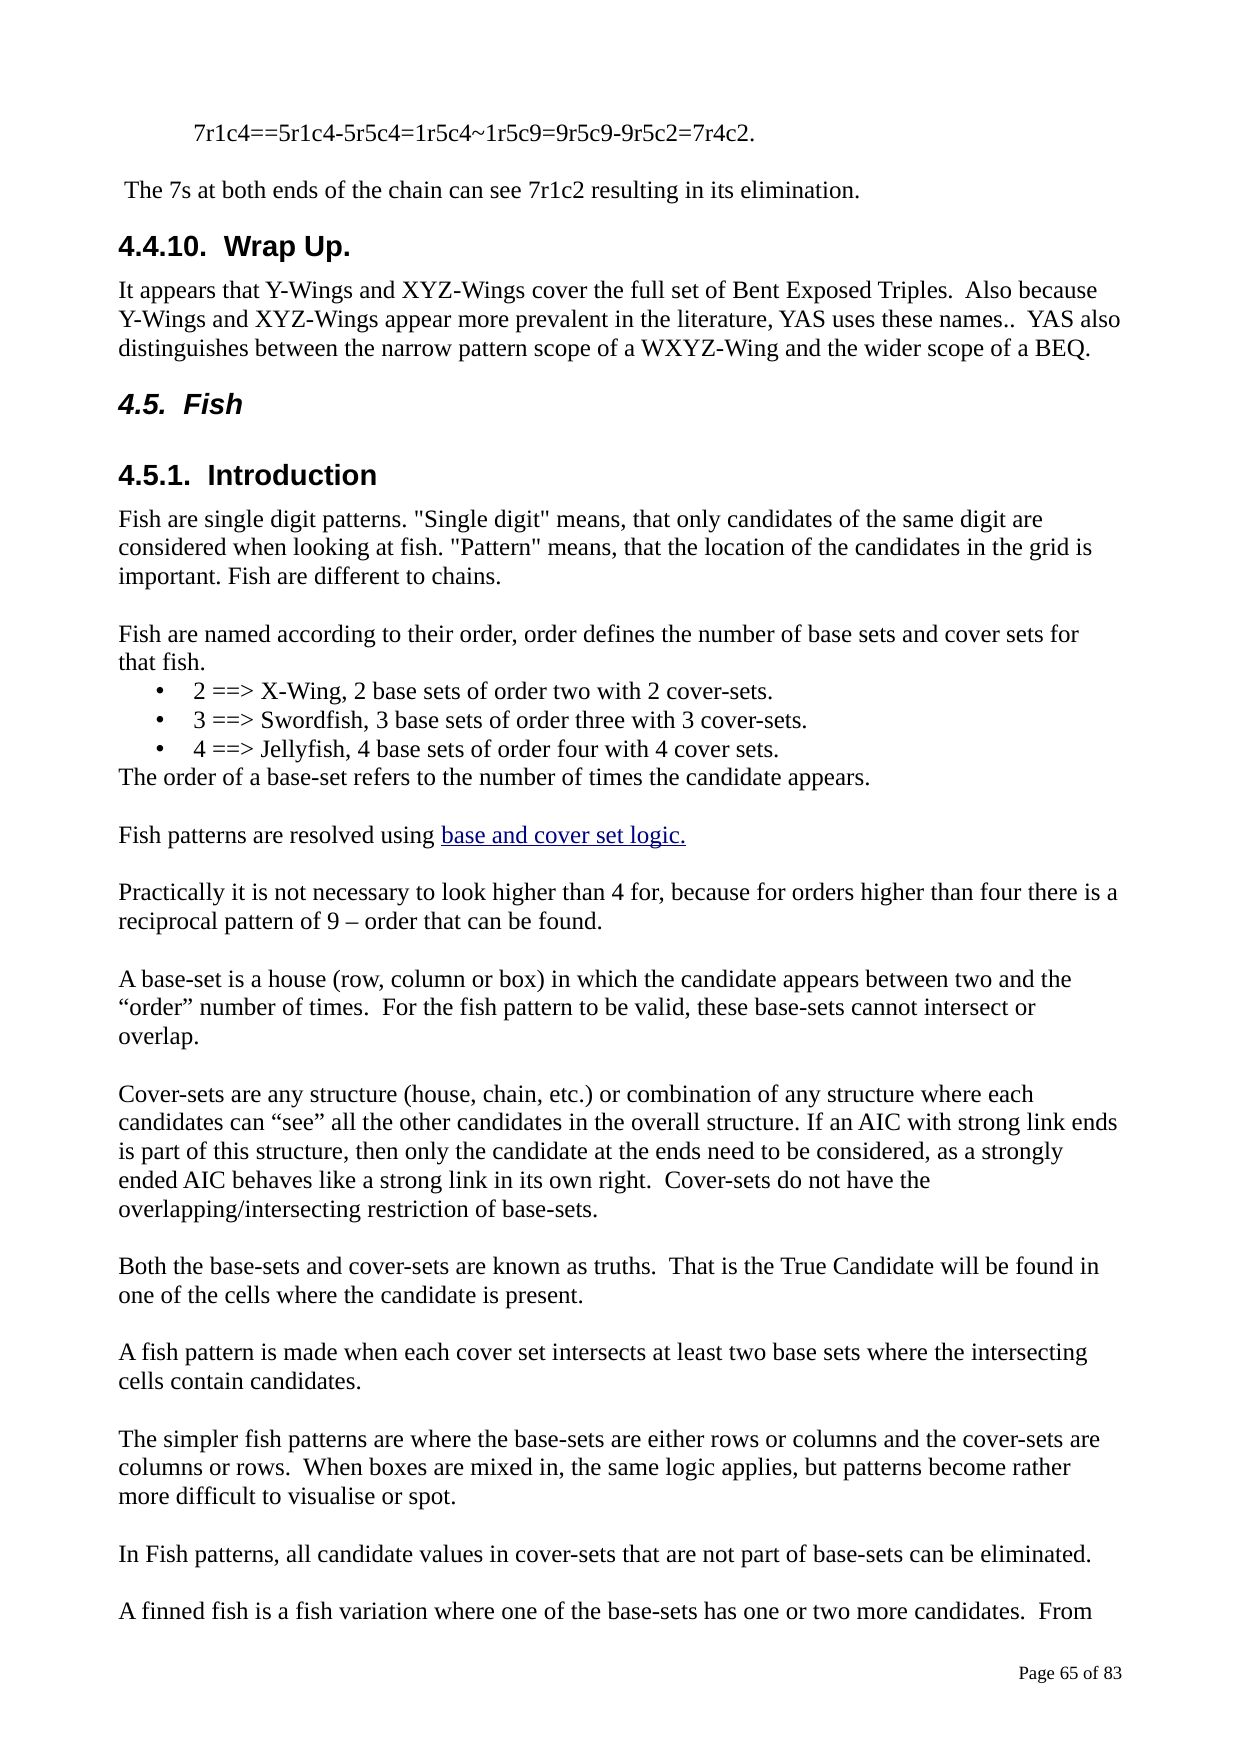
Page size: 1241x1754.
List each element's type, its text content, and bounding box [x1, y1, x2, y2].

text Fish patterns are resolved using base and cover set logic. [118, 820, 1122, 849]
text Fish are single digit patterns. "Single digit" means, that only candidates of the same digit are considered when looking at fish. "Pattern" means, that the location of the candidates in the grid is important. Fish are different to chains. [118, 504, 1122, 590]
text The 7s at both ends of the chain can see 7r1c2 resulting in its elimination. [118, 176, 1122, 204]
subtitle Introduction [118, 458, 1122, 491]
text 7r1c4==5r1c4-5r5c4=1r5c4~1r5c9=9r5c9-9r5c2=7r4c2. [118, 118, 1122, 147]
text A finned fish is a fish variation where one of the base-sets has one or two more candidates. From [118, 1596, 1122, 1625]
text It appears that Y-Wings and XYZ-Wings cover the full set of Bent Exposed Triples. Also because Y-Wings and XYZ-Wings appear more prevalent in the literature, YAS uses these names.. YAS also distinguishes between the narrow pattern scope of a WXYZ-Wing and the wider scope of a BEQ. [118, 275, 1122, 362]
text The simpler fish patterns are where the base-sets are either rows or columns and the cover-sets are columns or rows. When boxes are mixed in, the same logic applies, but patterns become rather more difficult to visualise or spot. [118, 1424, 1122, 1510]
text Fish are named according to their order, order defines the number of base sets and cover sets for that fish. [118, 619, 1122, 676]
text Both the base-sets and cover-sets are known as truths. That is the True Candidate will be found in one of the cells where the candidate is present. [118, 1251, 1122, 1309]
list 2 ==> X-Wing, 2 base sets of order two with 2 cover-sets. [156, 676, 1122, 705]
text The order of a base-set refers to the number of times the candidate appears. [118, 762, 1122, 791]
text Cover-sets are any structure (house, chain, etc.) or combination of any structure where each candidates can “see” all the other candidates in the overall structure. If an AIC with strong link ends is part of this structure, then only the candidate at the ends need to be considered, as a strongly ended AIC behaves like a strong link in its own right. Cover-sets do not have the overlapping/intersecting restriction of base-sets. [118, 1079, 1122, 1222]
text A base-set is a house (row, column or box) in which the candidate appears between two and the “order” number of times. For the fish pattern to be valid, these base-sets cannot intersect or overlap. [118, 964, 1122, 1050]
text Practically it is not necessary to look higher than 4 for, because for orders higher than four there is a reciprocal pattern of 9 – order that can be found. [118, 877, 1122, 935]
list 3 ==> Swordfish, 3 base sets of order three with 3 cover-sets. [156, 705, 1122, 734]
list 4 ==> Jellyfish, 4 base sets of order four with 4 cover sets. [156, 734, 1122, 762]
text In Fish patterns, all candidate values in cover-sets that are not part of base-sets can be eliminated. [118, 1539, 1122, 1567]
text A fish pattern is made when each cover set intersects at least two base sets where the intersecting cells contain candidates. [118, 1337, 1122, 1395]
subtitle Wrap Up. [118, 229, 1122, 263]
subtitle Fish [118, 387, 1122, 420]
